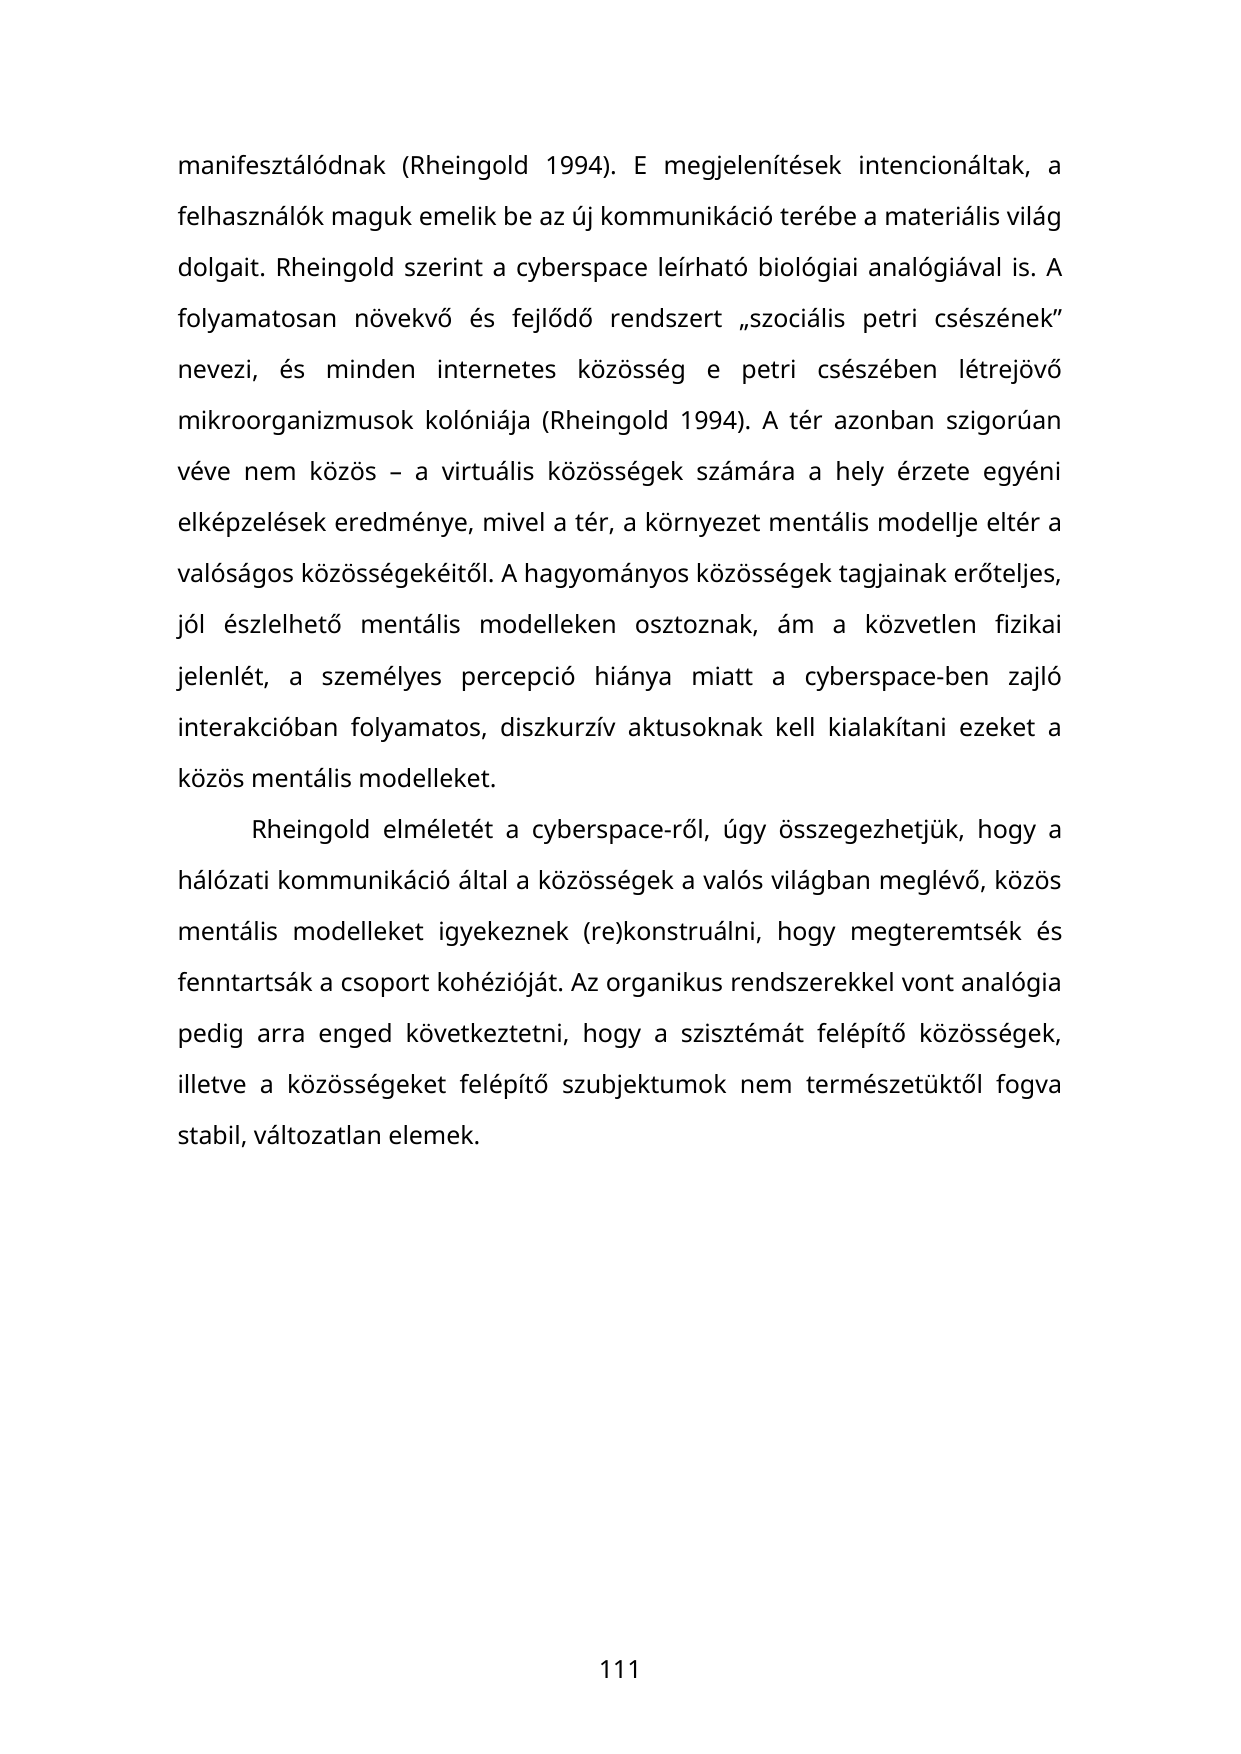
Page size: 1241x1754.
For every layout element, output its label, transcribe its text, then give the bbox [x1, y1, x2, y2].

text manifesztálódnak (Rheingold 1994). E megjelenítések intencionáltak, a felhasználók maguk emelik be az új kommunikáció terébe a materiális világ dolgait. Rheingold szerint a cyberspace leírható biológiai analógiával is. A folyamatosan növekvő és fejlődő rendszert „szociális petri csészének” nevezi, és minden internetes közösség e petri csészében létrejövő mikroorganizmusok kolóniája (Rheingold 1994). A tér azonban szigorúan véve nem közös – a virtuális közösségek számára a hely érzete egyéni elképzelések eredménye, mivel a tér, a környezet mentális modellje eltér a valóságos közösségekéitől. A hagyományos közösségek tagjainak erőteljes, jól észlelhető mentális modelleken osztoznak, ám a közvetlen fizikai jelenlét, a személyes percepció hiánya miatt a cyberspace-ben zajló interakcióban folyamatos, diszkurzív aktusoknak kell kialakítani ezeket a közös mentális modelleket. [177, 148, 1063, 794]
text Rheingold elméletét a cyberspace-ről, úgy összegezhetjük, hogy a hálózati kommunikáció által a közösségek a valós világban meglévő, közös mentális modelleket igyekeznek (re)konstruálni, hogy megteremtsék és fenntartsák a csoport kohézióját. Az organikus rendszerekkel vont analógia pedig arra enged következtetni, hogy a szisztémát felépítő közösségek, illetve a közösségeket felépítő szubjektumok nem természetüktől fogva stabil, változatlan elemek. [177, 811, 1063, 1152]
